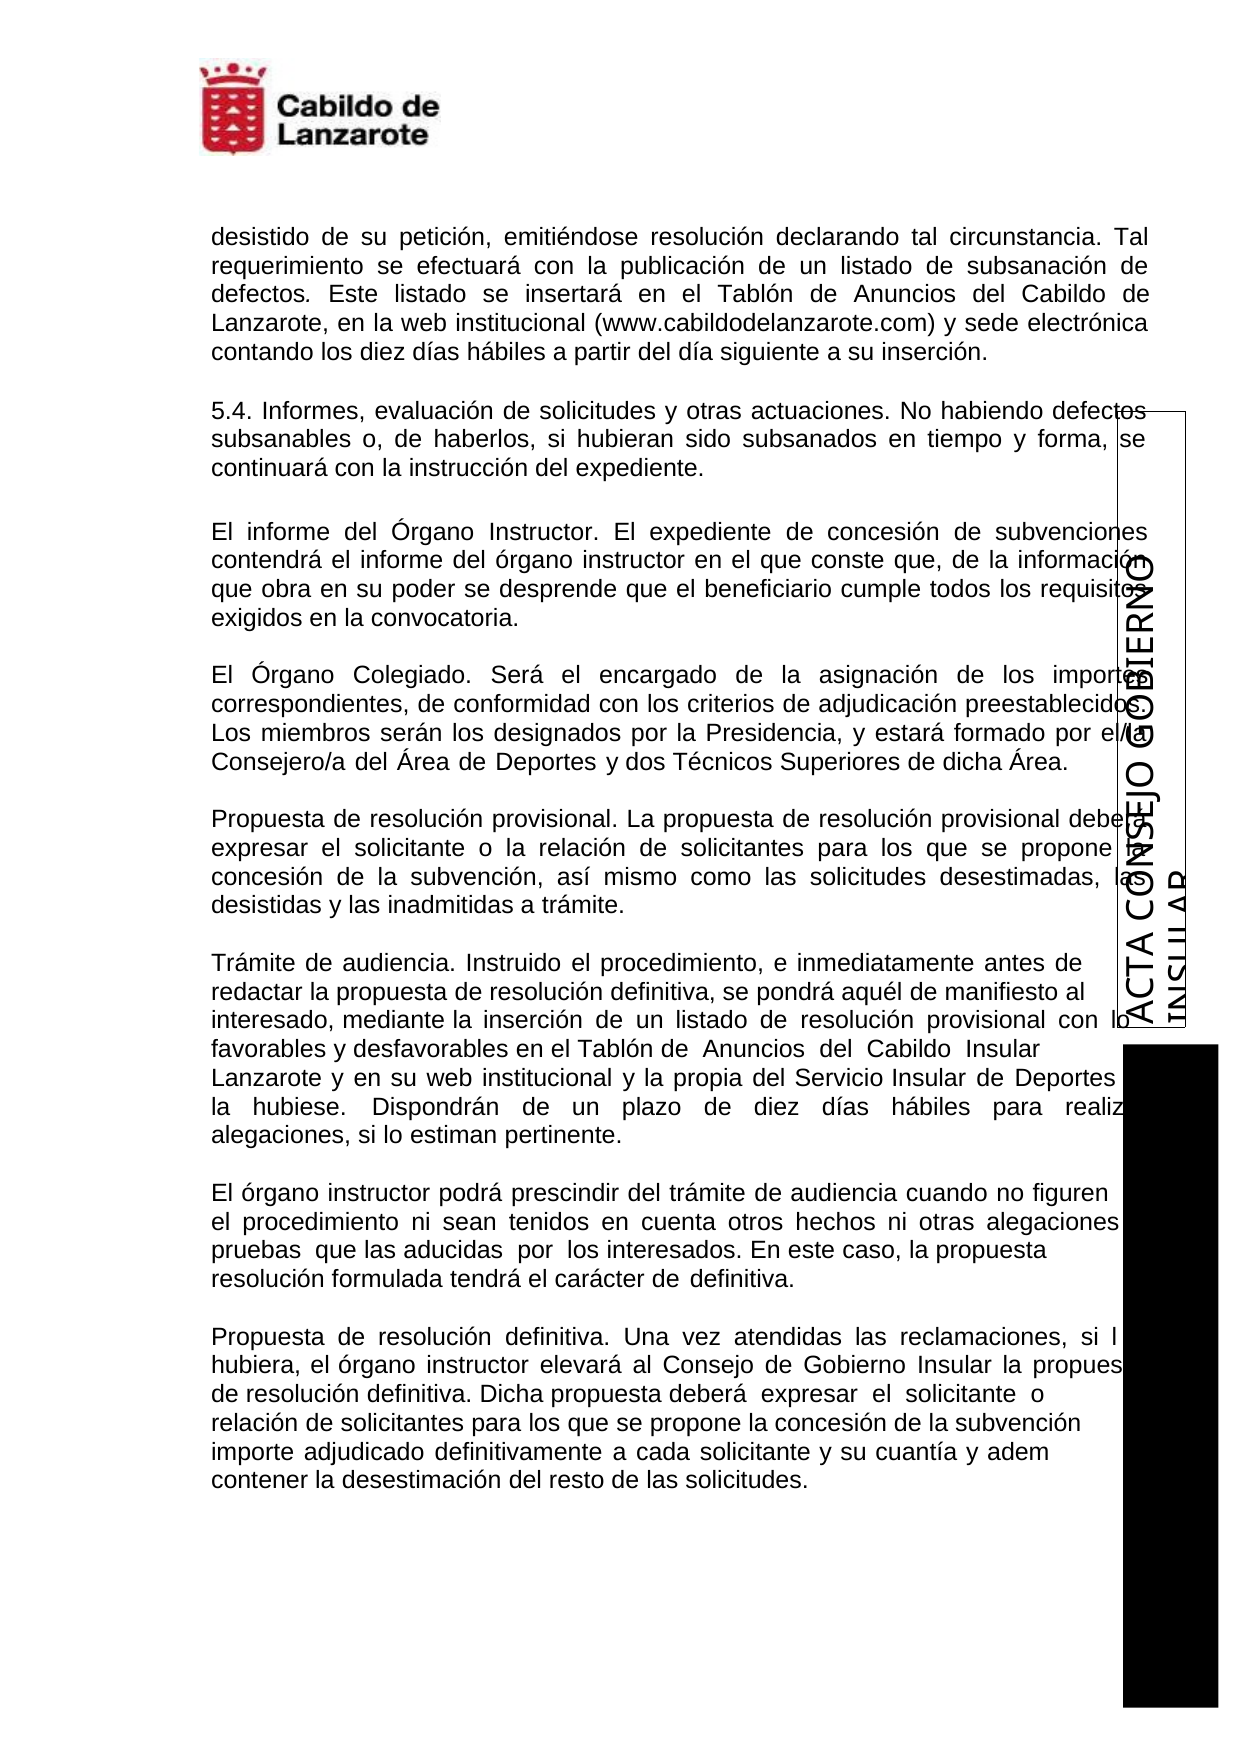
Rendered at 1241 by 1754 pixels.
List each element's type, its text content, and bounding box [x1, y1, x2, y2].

text El informe del Órgano Instructor. El expediente de concesión de subvenciones contendrá el informe del órgano instructor en el que conste que, de la información que obra en su poder se desprende que el beneficiario cumple todos los requisitos exigidos en la convocatoria. [211, 517, 1148, 632]
picture [198, 58, 441, 156]
text Propuesta de resolución definitiva. Una vez atendidas las reclamaciones, si l hubiera, el órgano instructor elevará al Consejo de Gobierno Insular la propues de resolución definitiva. Dicha propuesta deberá expresar el solicitante o relación de solicitantes para los que se propone la concesión de la subvención importe adjudicado definitivamente a cada solicitante y su cuantía y adem contener la desestimación del resto de las solicitudes. [211, 1322, 1127, 1494]
text desistido de su petición, emitiéndose resolución declarando tal circunstancia. Tal requerimiento se efectuará con la publicación de un listado de subsanación de defectos. Este listado se insertará en el Tablón de Anuncios del Cabildo de Lanzarote, en la web institucional (www.cabildodelanzarote.com) y sede electrónica contando los diez días hábiles a partir del día siguiente a su inserción. [211, 222, 1150, 366]
text 5.4. Informes, evaluación de solicitudes y otras actuaciones. No habiendo defectos subsanables o, de haberlos, si hubieran sido subsanados en tiempo y forma, se continuará con la instrucción del expediente. [211, 396, 1148, 482]
text la hubiese. Dispondrán de un plazo de diez días hábiles para realiz alegaciones, si lo estiman pertinente. [211, 1092, 1126, 1149]
text El órgano instructor podrá prescindir del trámite de audiencia cuando no figuren el procedimiento ni sean tenidos en cuenta otros hechos ni otras alegaciones pruebas que las aducidas por los interesados. En este caso, la propuesta resolución formulada tendrá el carácter de definitiva. [211, 1178, 1125, 1293]
text Trámite de audiencia. Instruido el procedimiento, e inmediatamente antes de redactar la propuesta de resolución definitiva, se pondrá aquél de manifiesto al interesado, mediante la inserción de un listado de resolución provisional con lo favorables y desfavorables en el Tablón de Anuncios del Cabildo Insular Lanzarote y en su web institucional y la propia del Servicio Insular de Deportes [211, 948, 1149, 1092]
text El Órgano Colegiado. Será el encargado de la asignación de los importes correspondientes, de conformidad con los criterios de adjudicación preestablecidos. Los miembros serán los designados por la Presidencia, y estará formado por el/la Consejero/a del Área de Deportes y dos Técnicos Superiores de dicha Área. [211, 661, 1149, 776]
text ACTA CONSEJO GOBIERNO INSULAR [1118, 413, 1183, 1027]
text Propuesta de resolución provisional. La propuesta de resolución provisional deberá expresar el solicitante o la relación de solicitantes para los que se propone la concesión de la subvención, así mismo como las solicitudes desestimadas, las desistidas y las inadmitidas a trámite. [211, 804, 1148, 919]
